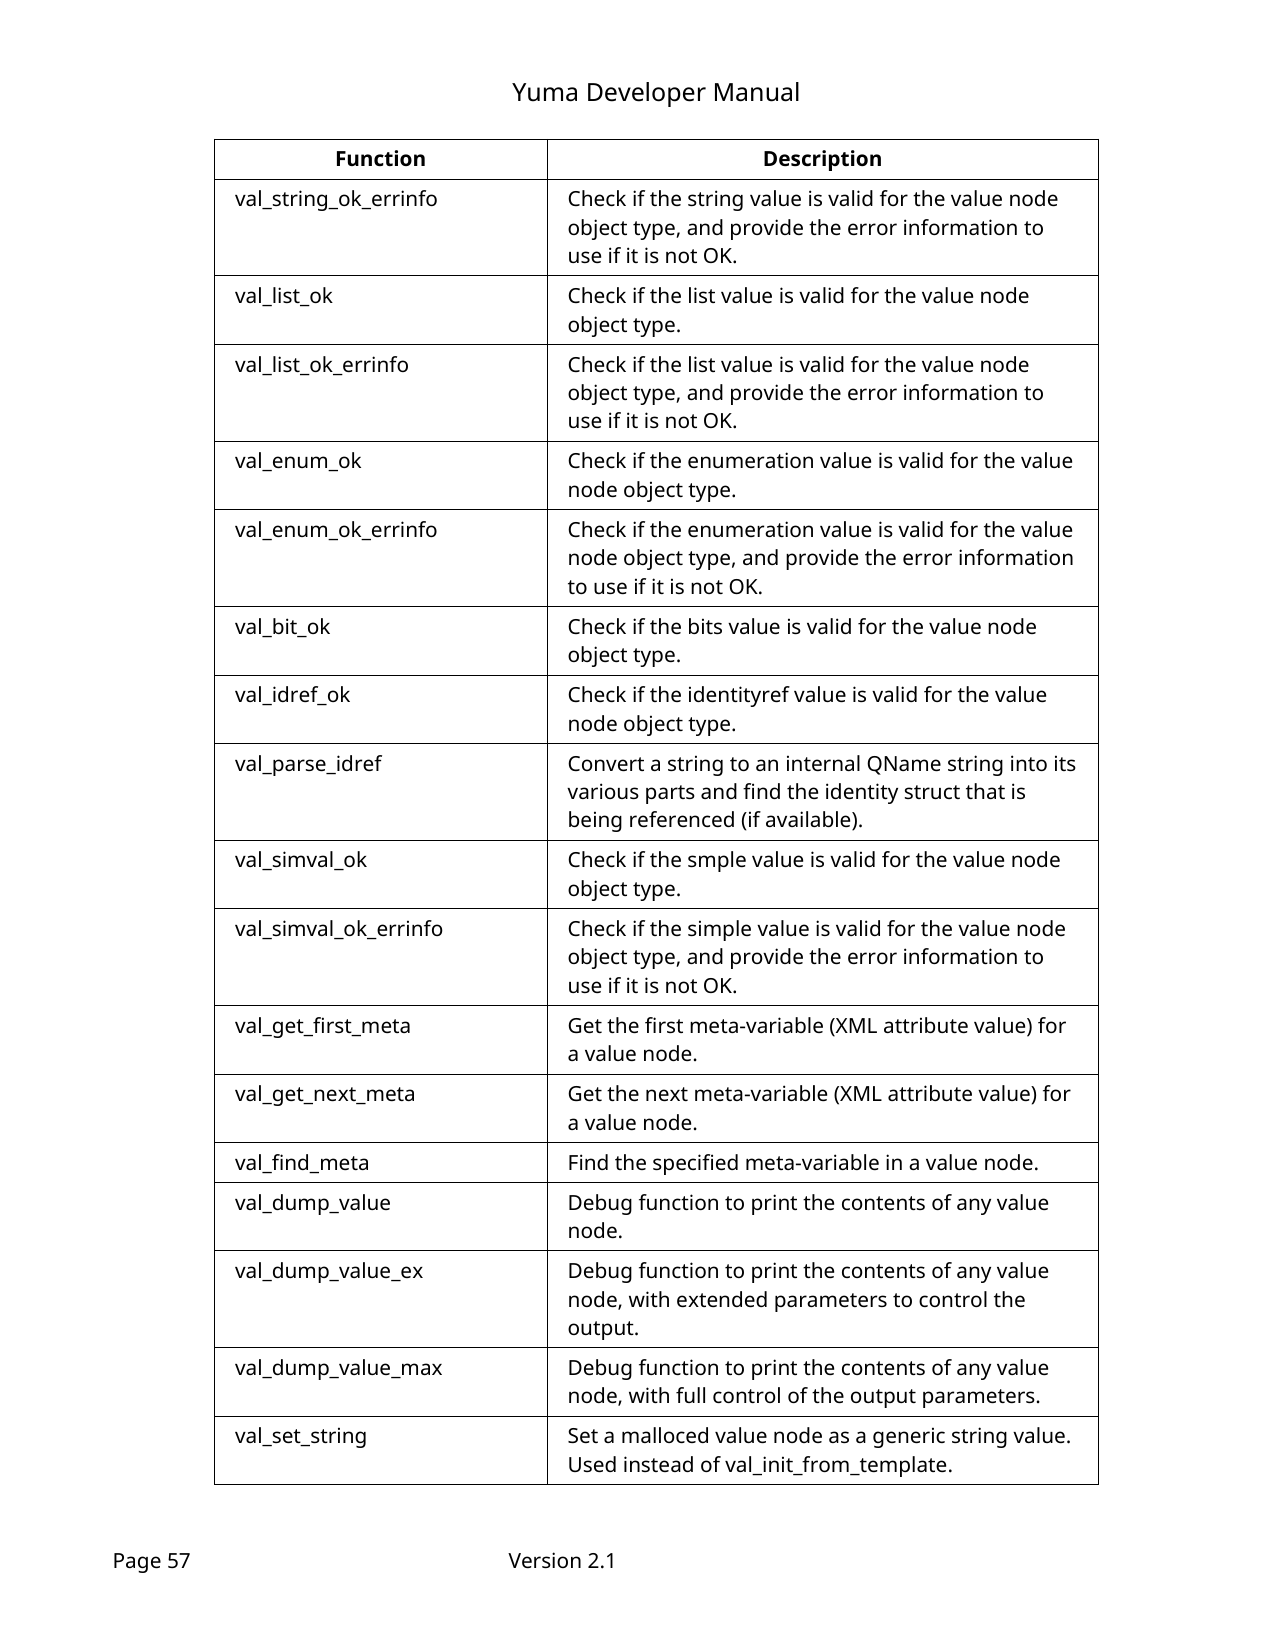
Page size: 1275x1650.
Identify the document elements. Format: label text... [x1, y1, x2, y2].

table_cell val_simval_ok [215, 841, 547, 908]
table_cell val_get_first_meta [215, 1006, 547, 1073]
table_cell val_set_string [215, 1417, 547, 1484]
table_cell val_list_ok_errinfo [215, 345, 547, 441]
table_cell val_dump_value [215, 1183, 547, 1250]
table_cell Check if the bits value is valid for the value node object type. [548, 607, 1098, 674]
table_cell Check if the enumeration value is valid for the value node object type, and provide the error information to use if it is not OK. [548, 510, 1098, 606]
table_cell val_get_next_meta [215, 1075, 547, 1142]
table_cell val_dump_value_ex [215, 1251, 547, 1347]
table_cell Check if the smple value is valid for the value node object type. [548, 841, 1098, 908]
table_cell Check if the identityref value is valid for the value node object type. [548, 676, 1098, 743]
table_header Description [548, 140, 1098, 178]
table_cell val_find_meta [215, 1143, 547, 1182]
table_cell val_idref_ok [215, 676, 547, 743]
table_cell val_dump_value_max [215, 1348, 547, 1416]
table_cell Set a malloced value node as a generic string value. Used instead of val_init_from_template. [548, 1417, 1098, 1484]
table_cell Check if the enumeration value is valid for the value node object type. [548, 442, 1098, 509]
table_cell val_list_ok [215, 276, 547, 344]
table_cell Find the specified meta-variable in a value node. [548, 1143, 1098, 1182]
table_cell Check if the string value is valid for the value node object type, and provide the error information to use if it is not OK. [548, 180, 1098, 275]
table_cell val_simval_ok_errinfo [215, 909, 547, 1005]
table_cell val_parse_idref [215, 744, 547, 840]
table_cell Get the first meta-variable (XML attribute value) for a value node. [548, 1006, 1098, 1073]
table_cell val_bit_ok [215, 607, 547, 674]
table_cell Check if the list value is valid for the value node object type. [548, 276, 1098, 344]
table_cell Get the next meta-variable (XML attribute value) for a value node. [548, 1075, 1098, 1142]
table_header Function [215, 140, 547, 178]
table_cell Check if the simple value is valid for the value node object type, and provide the error information to use if it is not OK. [548, 909, 1098, 1005]
table_cell Debug function to print the contents of any value node, with full control of the output parameters. [548, 1348, 1098, 1416]
table_cell Convert a string to an internal QName string into its various parts and find the identity struct that is being referenced (if available). [548, 744, 1098, 840]
table_cell Check if the list value is valid for the value node object type, and provide the error information to use if it is not OK. [548, 345, 1098, 441]
table_cell Debug function to print the contents of any value node. [548, 1183, 1098, 1250]
table_cell val_enum_ok_errinfo [215, 510, 547, 606]
table_cell val_string_ok_errinfo [215, 180, 547, 275]
table_cell Debug function to print the contents of any value node, with extended parameters to control the output. [548, 1251, 1098, 1347]
table_cell val_enum_ok [215, 442, 547, 509]
